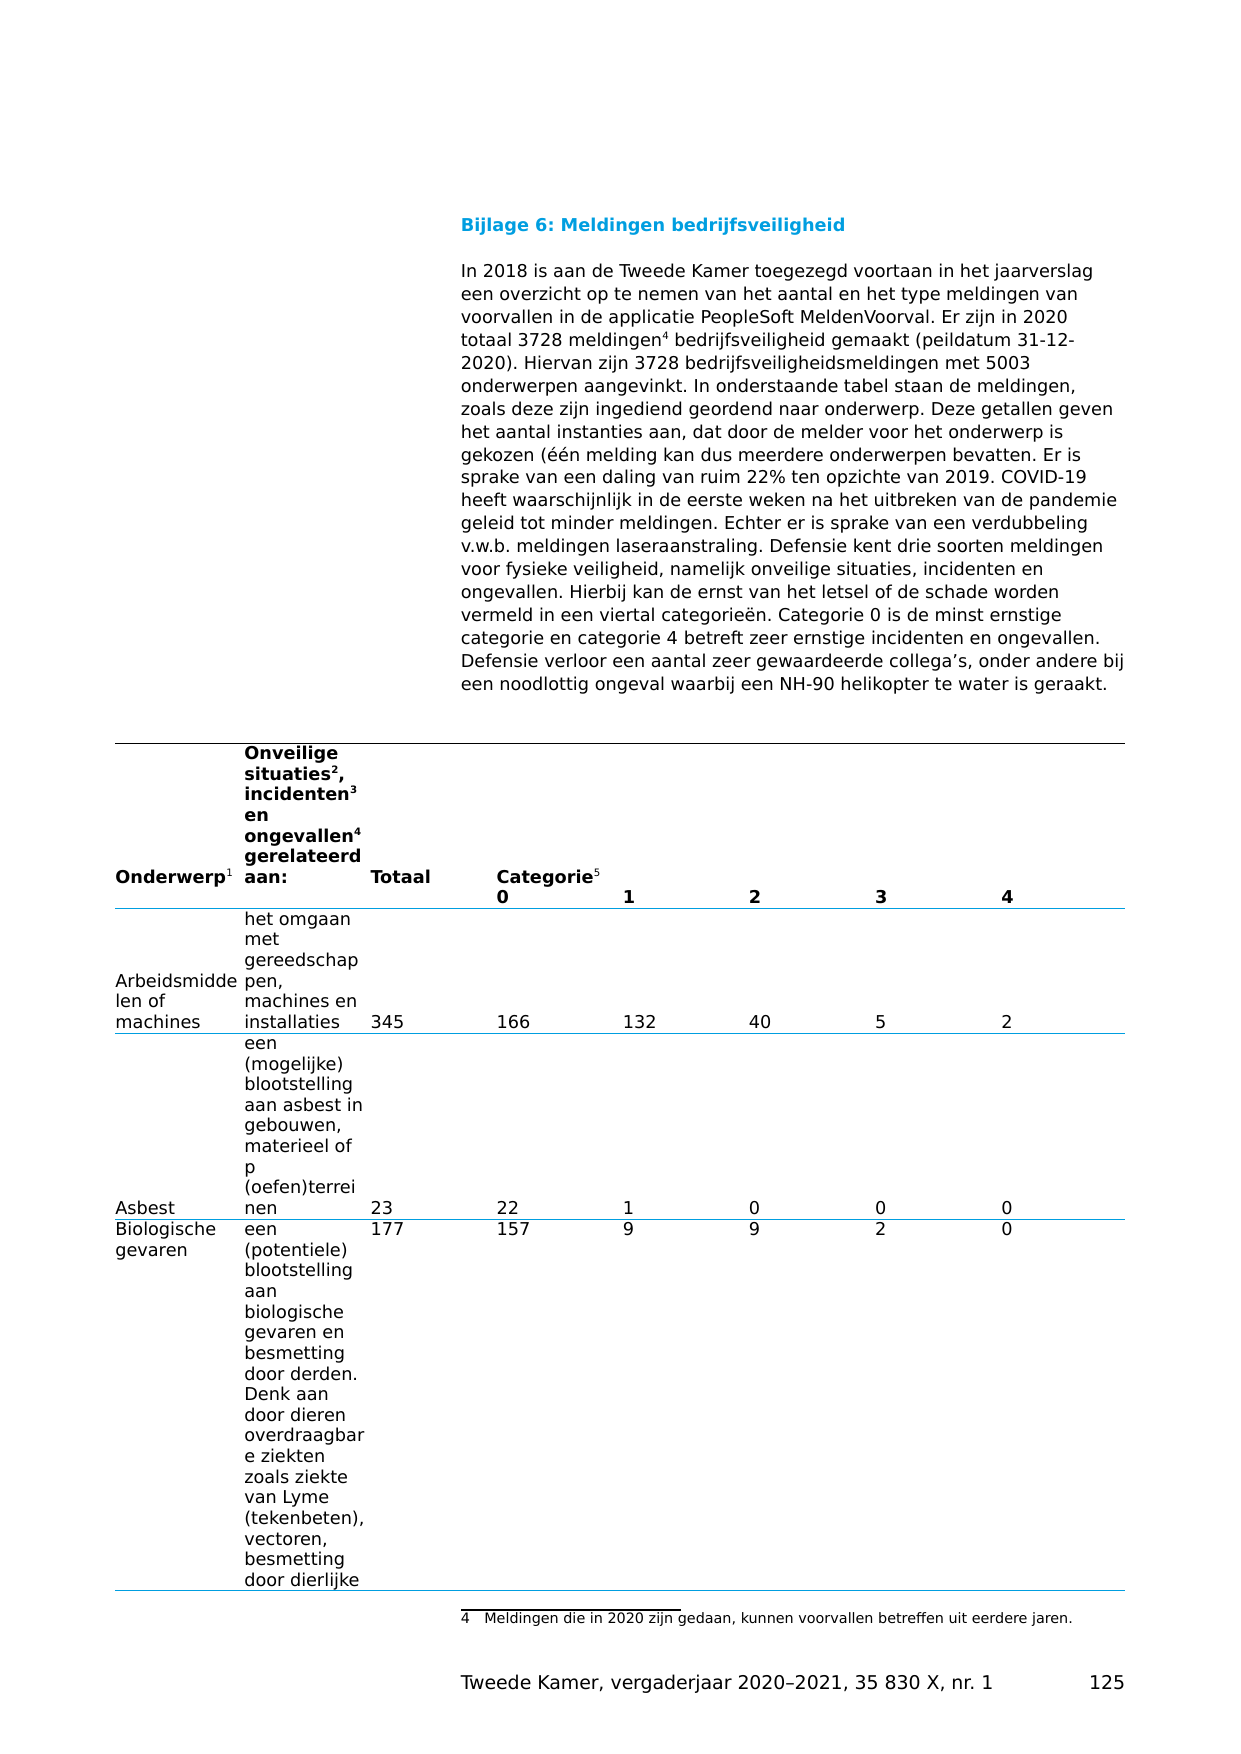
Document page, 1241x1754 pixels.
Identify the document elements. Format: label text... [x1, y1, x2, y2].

text In 2018 is aan de Tweede Kamer toegezegd voortaan in het jaarverslag een overzicht op te nemen van het aantal en het type meldingen van voorvallen in de applicatie PeopleSoft MeldenVoorval. Er zijn in 2020 totaal 3728 meldingen bedrijfsveiligheid gemaakt (peildatum 31-12-2020). Hiervan zijn 3728 bedrijfsveiligheidsmeldingen met 5003 onderwerpen aangevinkt. In onderstaande tabel staan de meldingen, zoals deze zijn ingediend geordend naar onderwerp. Deze getallen geven het aantal instanties aan, dat door de melder voor het onderwerp is gekozen (één melding kan dus meerdere onderwerpen bevatten. Er is sprake van een daling van ruim 22% ten opzichte van 2019. COVID-19 heeft waarschijnlijk in de eerste weken na het uitbreken van de pandemie geleid tot minder meldingen. Echter er is sprake van een verdubbeling v.w.b. meldingen laseraanstraling. Defensie kent drie soorten meldingen voor fysieke veiligheid, namelijk onveilige situaties, incidenten en ongevallen. Hierbij kan de ernst van het letsel of de schade worden vermeld in een viertal categorieën. Categorie 0 is de minst ernstige categorie en categorie 4 betreft zeer ernstige incidenten en ongevallen. Defensie verloor een aantal zeer gewaardeerde collega’s, onder andere bij een noodlottig ongeval waarbij een NH-90 helikopter te water is geraakt. [461, 259, 1125, 695]
table_cell Arbeidsmiddelen of machines [115, 909, 241, 1032]
table_cell 2 [872, 1220, 998, 1590]
table_cell 166 [494, 909, 620, 1032]
table_cell 4 [998, 888, 1125, 908]
table_cell Categorie5 [494, 744, 1125, 887]
table_cell Onveilige situaties2, incidenten3 en ongevallen4 gerelateerd aan: [241, 744, 367, 887]
table_cell 2 [998, 909, 1125, 1032]
table_cell 345 [368, 909, 493, 1032]
table_cell 0 [998, 1034, 1125, 1218]
table_cell Totaal [368, 744, 493, 887]
title Bijlage 6: Meldingen bedrijfsveiligheid [461, 213, 1125, 236]
table_cell 132 [620, 909, 746, 1032]
table_cell een (mogelijke) blootstelling aan asbest in gebouwen, materieel of p (oefen)terreinen [241, 1034, 367, 1218]
table_cell 5 [872, 909, 998, 1032]
table_cell 157 [494, 1220, 620, 1590]
table_cell het omgaan met gereedschappen, machines en installaties [241, 909, 367, 1032]
table_cell Asbest [115, 1034, 241, 1218]
table_cell 0 [746, 1034, 872, 1218]
table_cell [241, 888, 367, 908]
table_cell 0 [872, 1034, 998, 1218]
table_cell 3 [872, 888, 998, 908]
text __Meldingen die in 2020 zijn gedaan, kunnen voorvallen betreffen uit eerdere jaren. [461, 1610, 1125, 1627]
table_cell Onderwerp1 [115, 744, 241, 887]
table_cell 23 [368, 1034, 493, 1218]
table_cell 2 [746, 888, 872, 908]
table_cell 177 [368, 1220, 493, 1590]
table_cell [368, 888, 493, 908]
table_cell 0 [998, 1220, 1125, 1590]
table_cell een (potentiele) blootstelling aan biologische gevaren en besmetting door derden. Denk aan door dieren overdraagbare ziekten zoals ziekte van Lyme (tekenbeten), vectoren, besmetting door dierlijke [241, 1220, 367, 1590]
table_cell 40 [746, 909, 872, 1032]
table_cell 9 [746, 1220, 872, 1590]
table_cell 1 [620, 888, 746, 908]
table_cell 0 [494, 888, 620, 908]
table_cell [115, 888, 241, 908]
table_cell 1 [620, 1034, 746, 1218]
table_header Tabel 63 Overzicht meldingen bedrijfsveiligheid [115, 718, 1125, 743]
table_cell Biologische gevaren [115, 1220, 241, 1590]
table_cell 9 [620, 1220, 746, 1590]
table_cell 22 [494, 1034, 620, 1218]
